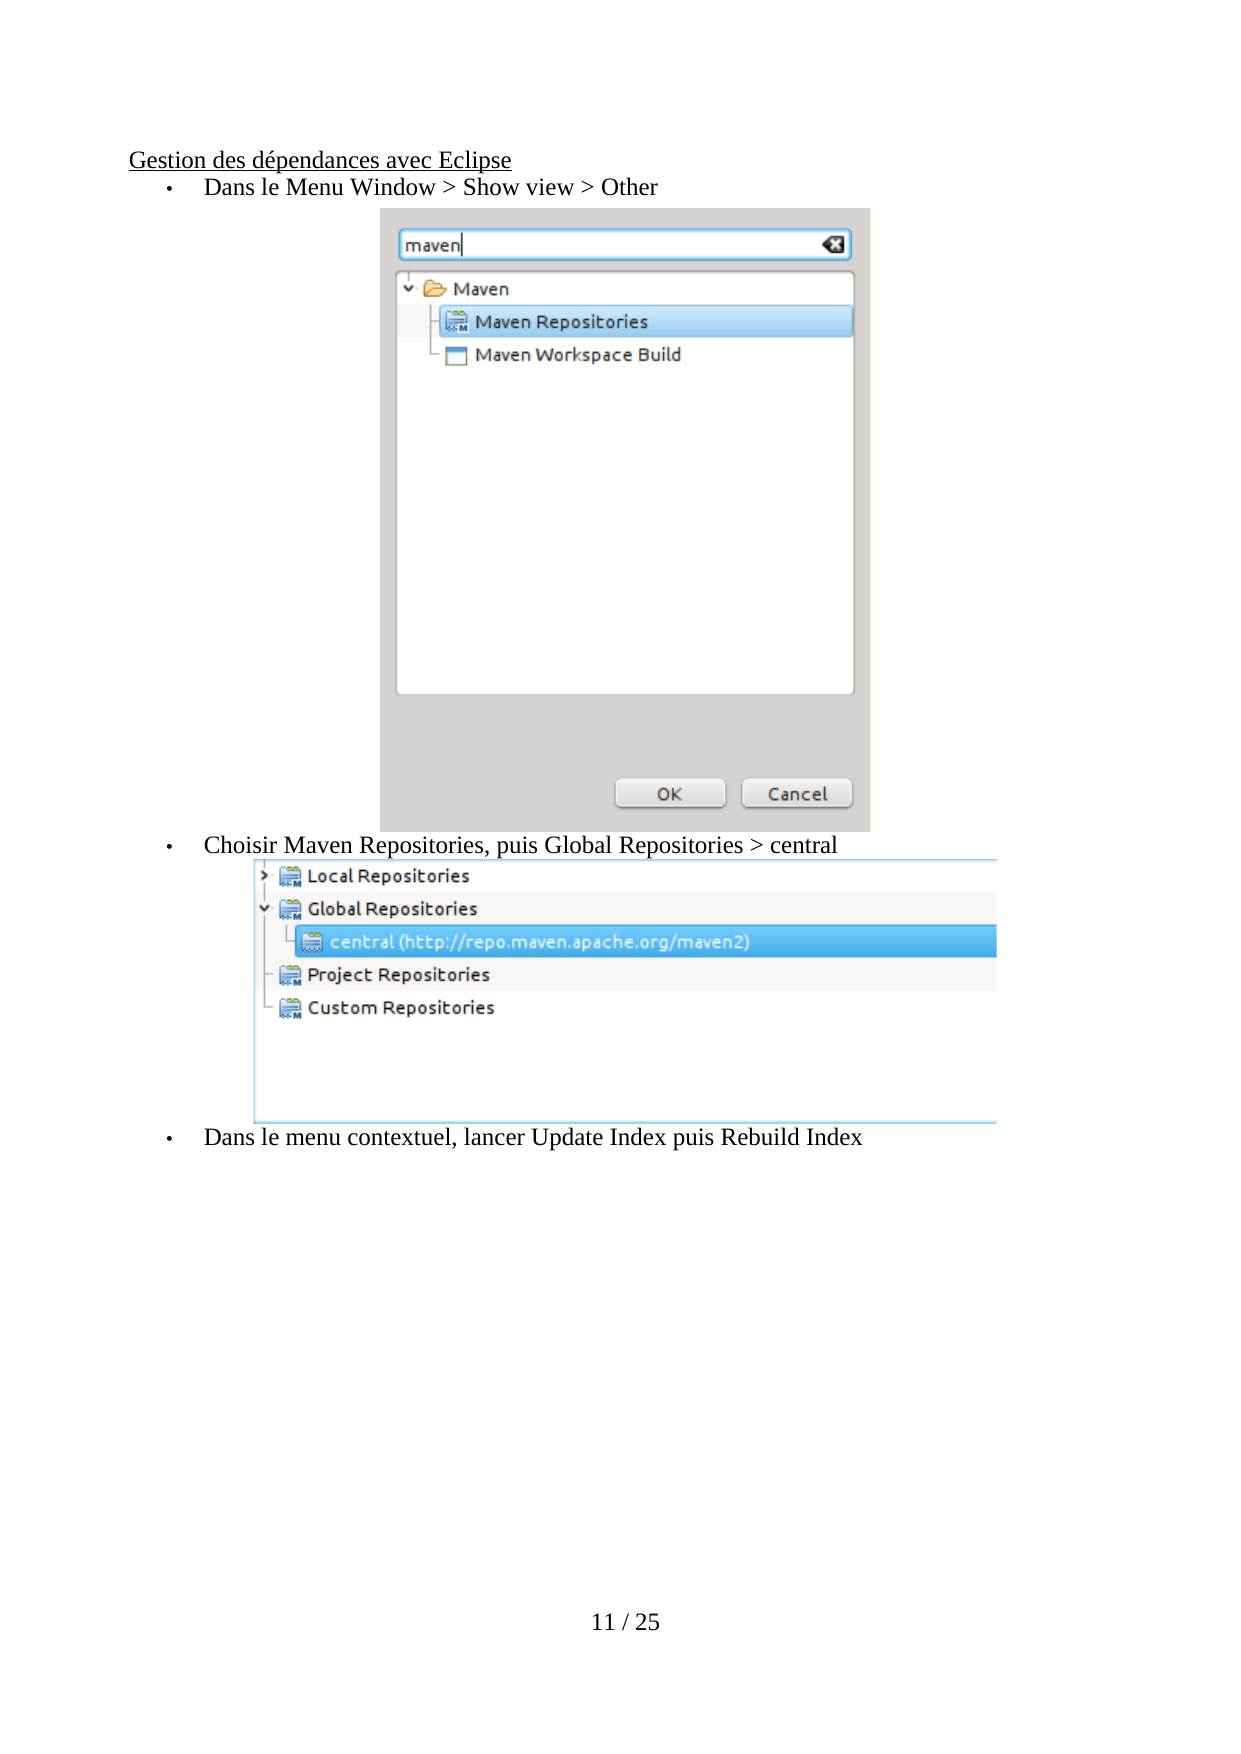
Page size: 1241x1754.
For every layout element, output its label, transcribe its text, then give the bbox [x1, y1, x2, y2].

picture [380, 208, 871, 832]
text Gestion des dépendances avec Eclipse [128, 146, 1122, 173]
list Choisir Maven Repositories, puis Global Repositories > central [166, 832, 1122, 859]
list Dans le Menu Window > Show view > Other [166, 173, 1122, 201]
list Dans le menu contextuel, lancer Update Index puis Rebuild Index [166, 859, 1122, 1151]
